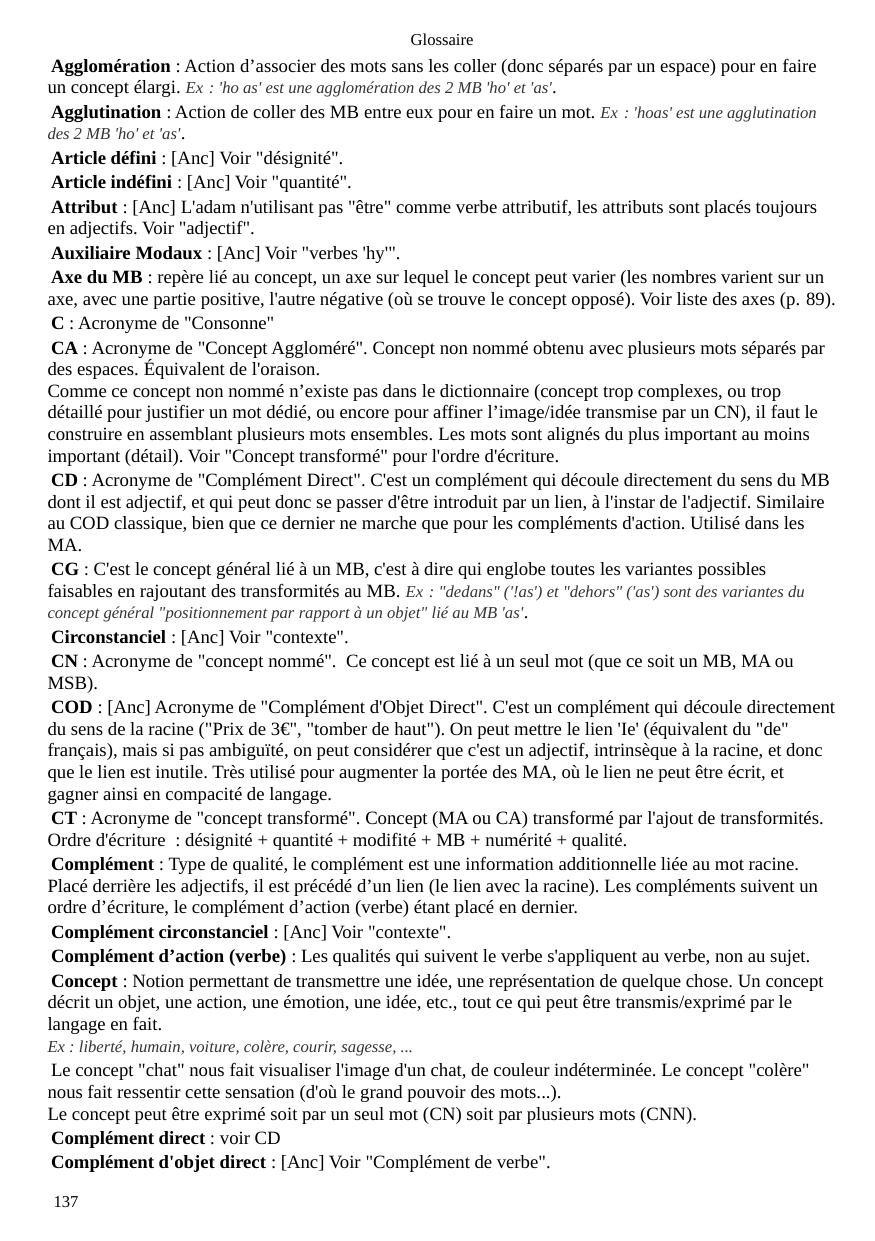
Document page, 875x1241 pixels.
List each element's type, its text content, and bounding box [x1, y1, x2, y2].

text CA : Acronyme de "Concept Aggloméré". Concept non nommé obtenu avec plusieurs mots séparés par des espaces. Équivalent de l'oraison. Comme ce concept non nommé n’existe pas dans le dictionnaire (concept trop complexes, ou trop détaillé pour justifier un mot dédié, ou encore pour affiner l’image/idée transmise par un CN), il faut le construire en assemblant plusieurs mots ensembles. Les mots sont alignés du plus important au moins important (détail). Voir "Concept transformé" pour l'ordre d'écriture. [47, 337, 836, 466]
text CG : C'est le concept général lié à un MB, c'est à dire qui englobe toutes les variantes possibles faisables en rajoutant des transformités au MB. Ex : "dedans" ('!as') et "dehors" ('as') sont des variantes du concept général "positionnement par rapport à un objet" lié au MB 'as'. [47, 558, 836, 623]
text Circonstanciel : [Anc] Voir "contexte". [47, 626, 836, 647]
text Complément circonstanciel : [Anc] Voir "contexte". [47, 921, 836, 942]
text Article défini : [Anc] Voir "désignité". [47, 147, 836, 168]
text Complément direct : voir CD [47, 1127, 836, 1148]
text CT : Acronyme de "concept transformé". Concept (MA ou CA) transformé par l'ajout de transformités. Ordre d'écriture : désignité + quantité + modifité + MB + numérité + qualité. [47, 807, 836, 850]
text Ex : liberté, humain, voiture, colère, courir, sagesse, ... [47, 1037, 836, 1056]
text Complément d’action (verbe) : Les qualités qui suivent le verbe s'appliquent au verbe, non au sujet. [47, 945, 836, 967]
text CN : Acronyme de "concept nommé". Ce concept est lié à un seul mot (que ce soit un MB, MA ou MSB). [47, 650, 836, 693]
text Le concept "chat" nous fait visualiser l'image d'un chat, de couleur indéterminée. Le concept "colère" nous fait ressentir cette sensation (d'où le grand pouvoir des mots...). Le concept peut être exprimé soit par un seul mot (CN) soit par plusieurs mots (CNN). [47, 1059, 836, 1124]
text C : Acronyme de "Consonne" [47, 312, 836, 334]
text CD : Acronyme de "Complément Direct". C'est un complément qui découle directement du sens du MB dont il est adjectif, et qui peut donc se passer d'être introduit par un lien, à l'instar de l'adjectif. Similaire au COD classique, bien que ce dernier ne marche que pour les compléments d'action. Utilisé dans les MA. [47, 469, 836, 555]
text Concept : Notion permettant de transmettre une idée, une représentation de quelque chose. Un concept décrit un objet, une action, une émotion, une idée, etc., tout ce qui peut être transmis/exprimé par le langage en fait. [47, 969, 836, 1034]
text Agglomération : Action d’associer des mots sans les coller (donc séparés par un espace) pour en faire un concept élargi. Ex : 'ho as' est une agglomération des 2 MB 'ho' et 'as'. [47, 54, 836, 98]
text Agglutination : Action de coller des MB entre eux pour en faire un mot. Ex : 'hoas' est une agglutination des 2 MB 'ho' et 'as'. [47, 101, 836, 144]
text COD : [Anc] Acronyme de "Complément d'Objet Direct". C'est un complément qui découle directement du sens de la racine ("Prix de 3€", "tomber de haut"). On peut mettre le lien 'Ie' (équivalent du "de" français), mais si pas ambiguïté, on peut considérer que c'est un adjectif, intrinsèque à la racine, et donc que le lien est inutile. Très utilisé pour augmenter la portée des MA, où le lien ne peut être écrit, et gagner ainsi en compacité de langage. [47, 696, 836, 804]
text Article indéfini : [Anc] Voir "quantité". [47, 171, 836, 193]
text Complément d'objet direct : [Anc] Voir "Complément de verbe". [47, 1151, 836, 1173]
text Complément : Type de qualité, le complément est une information additionnelle liée au mot racine. Placé derrière les adjectifs, il est précédé d’un lien (le lien avec la racine). Les compléments suivent un ordre d’écriture, le complément d’action (verbe) étant placé en dernier. [47, 853, 836, 918]
text Auxiliaire Modaux : [Anc] Voir "verbes 'hy'". [47, 242, 836, 263]
text Attribut : [Anc] L'adam n'utilisant pas "être" comme verbe attributif, les attributs sont placés toujours en adjectifs. Voir "adjectif". [47, 196, 836, 239]
text Axe du MB : repère lié au concept, un axe sur lequel le concept peut varier (les nombres varient sur un axe, avec une partie positive, l'autre négative (où se trouve le concept opposé). Voir liste des axes (p. 89). [47, 266, 836, 309]
